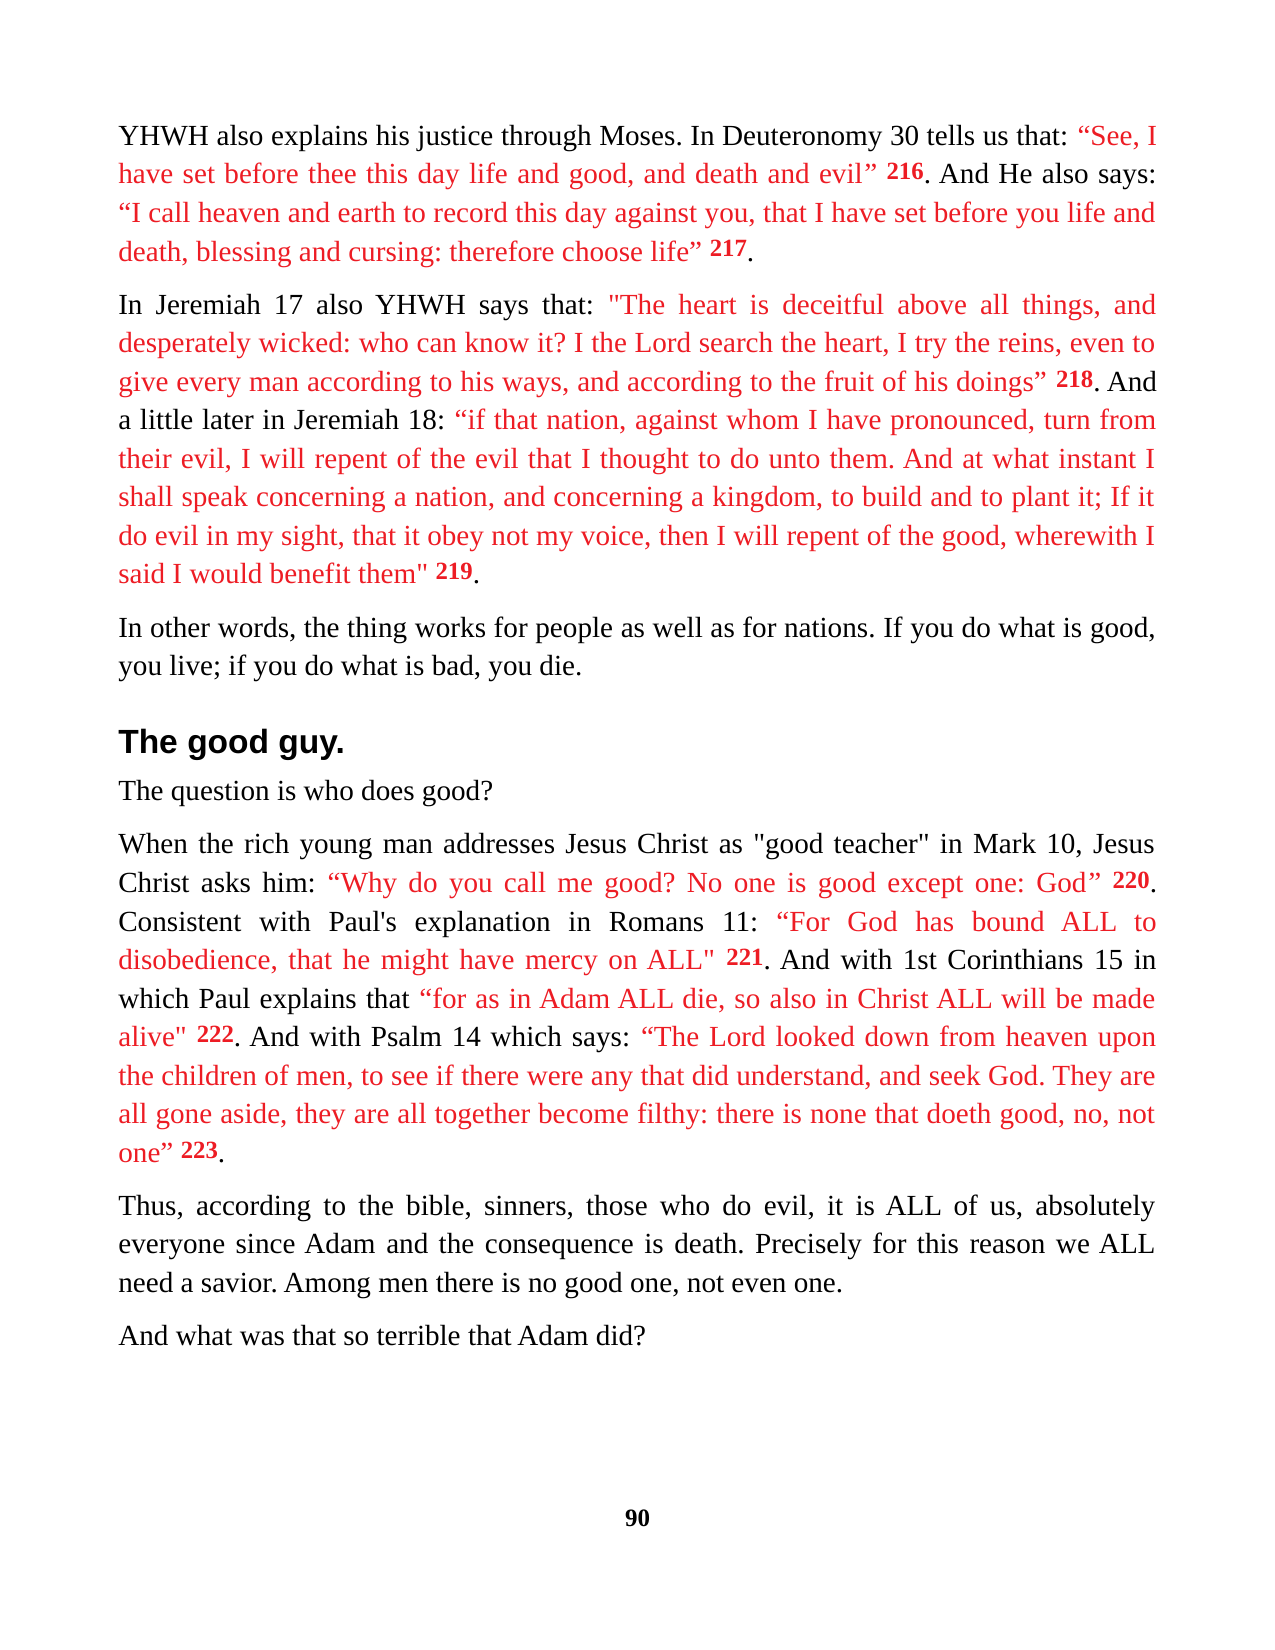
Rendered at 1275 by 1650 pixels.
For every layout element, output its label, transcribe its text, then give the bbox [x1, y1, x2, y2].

subtitle The good guy. [118, 722, 1157, 761]
text In other words, the thing works for people as well as for nations. If you do what is good, you live; if you do what is bad, you die. [118, 610, 1157, 682]
text In Jeremiah 17 also YHWH says that: "The heart is deceitful above all things, and desperately wicked: who can know it? I the Lord search the heart, I try the reins, even to give every man according to his ways, and according to the fruit of his doings” . And a little later in Jeremiah 18: “if that nation, against whom I have pronounced, turn from their evil, I will repent of the evil that I thought to do unto them. And at what instant I shall speak concerning a nation, and concerning a kingdom, to build and to plant it; If it do evil in my sight, that it obey not my voice, then I will repent of the good, wherewith I said I would benefit them" . [118, 287, 1157, 590]
text Thus, according to the bible, sinners, those who do evil, it is ALL of us, absolutely everyone since Adam and the consequence is death. Precisely for this reason we ALL need a savior. Among men there is no good one, not even one. [118, 1188, 1157, 1299]
text YHWH also explains his justice through Moses. In Deuteronomy 30 tells us that: “See, I have set before thee this day life and good, and death and evil” . And He also says: “I call heaven and earth to record this day against you, that I have set before you life and death, blessing and cursing: therefore choose life” . [118, 118, 1157, 267]
text When the rich young man addresses Jesus Christ as "good teacher" in Mark 10, Jesus Christ asks him: “Why do you call me good? No one is good except one: God” . Consistent with Paul's explanation in Romans 11: “For God has bound ALL to disobedience, that he might have mercy on ALL" . And with 1st Corinthians 15 in which Paul explains that “for as in Adam ALL die, so also in Christ ALL will be made alive" . And with Psalm 14 which says: “The Lord looked down from heaven upon the children of men, to see if there were any that did understand, and seek God. They are all gone aside, they are all together become filthy: there is none that doeth good, no, not one” . [118, 827, 1157, 1168]
text And what was that so terrible that Adam did? [118, 1318, 1157, 1352]
text The question is who does good? [118, 773, 1157, 807]
